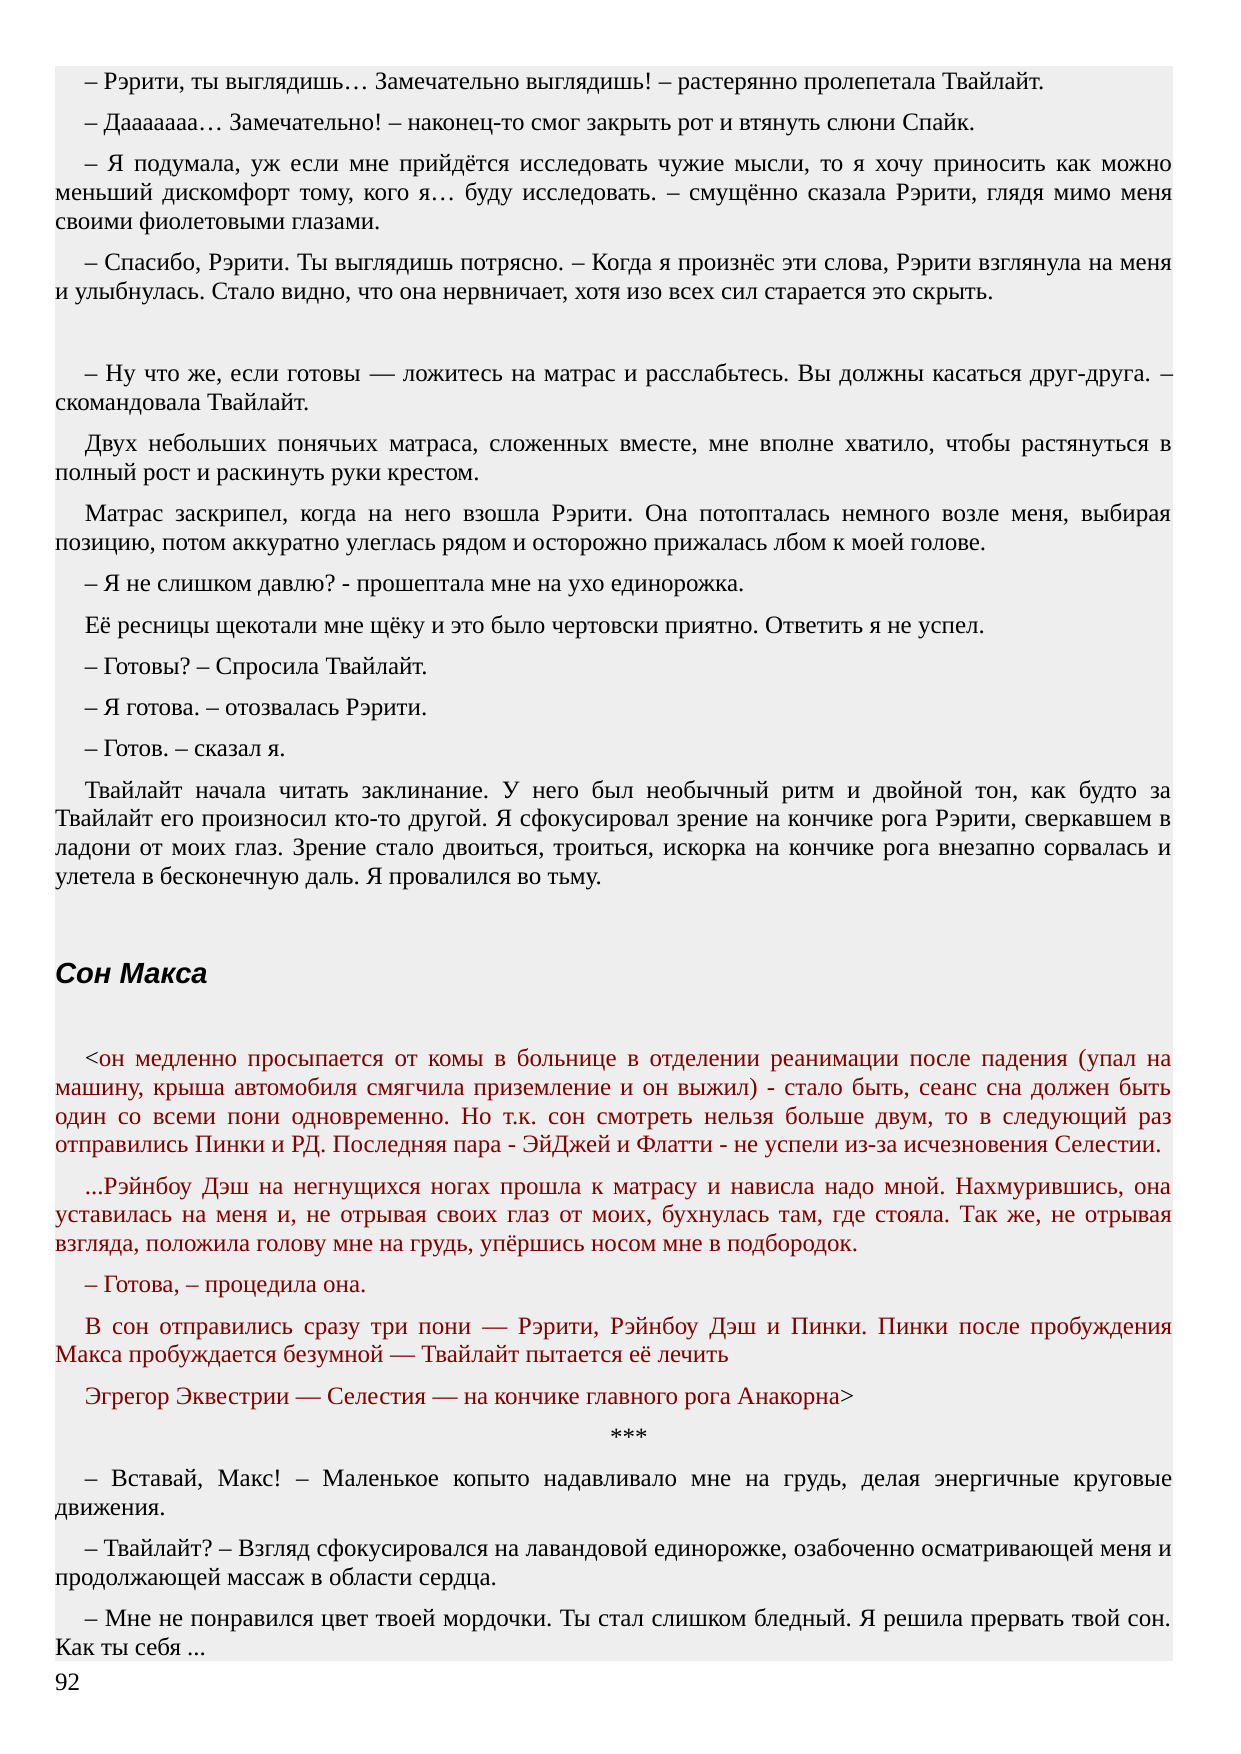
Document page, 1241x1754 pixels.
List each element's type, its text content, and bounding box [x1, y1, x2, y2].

subtitle Сон Макса [55, 956, 1173, 989]
text – Вставай, Макс! – Маленькое копыто надавливало мне на грудь, делая энергичные круговые движения. [55, 1463, 1173, 1521]
text – Твайлайт? – Взгляд сфокусировался на лавандовой единорожке, озабоченно осматривающей меня и продолжающей массаж в области сердца. [55, 1533, 1173, 1591]
text – Я готова. – отозвалась Рэрити. [55, 692, 1173, 721]
text Её ресницы щекотали мне щёку и это было чертовски приятно. Ответить я не успел. [55, 610, 1173, 638]
text В сон отправились сразу три пони — Рэрити, Рэйнбоу Дэш и Пинки. Пинки после пробуждения Макса пробуждается безумной — Твайлайт пытается её лечить [55, 1311, 1173, 1368]
text *** [55, 1422, 1173, 1451]
text – Спасибо, Рэрити. Ты выглядишь потрясно. – Когда я произнёс эти слова, Рэрити взглянула на меня и улыбнулась. Стало видно, что она нервничает, хотя изо всех сил старается это скрыть. [55, 247, 1173, 305]
text <он медленно просыпается от комы в больнице в отделении реанимации после падения (упал на машину, крыша автомобиля смягчила приземление и он выжил) - стало быть, сеанс сна должен быть один со всеми пони одновременно. Но т.к. сон смотреть нельзя больше двум, то в следующий раз отправились Пинки и РД. Последняя пара - ЭйДжей и Флатти - не успели из-за исчезновения Селестии. [55, 1043, 1173, 1158]
text – Я подумала, уж если мне прийдётся исследовать чужие мысли, то я хочу приносить как можно меньший дискомфорт тому, кого я… буду исследовать. – смущённо сказала Рэрити, глядя мимо меня своими фиолетовыми глазами. [55, 148, 1173, 235]
text ...Рэйнбоу Дэш на негнущихся ногах прошла к матрасу и нависла надо мной. Нахмурившись, она уставилась на меня и, не отрывая своих глаз от моих, бухнулась там, где стояла. Так же, не отрывая взгляда, положила голову мне на грудь, упёршись носом мне в подбородок. [55, 1171, 1173, 1257]
text – Готовы? – Спросила Твайлайт. [55, 651, 1173, 680]
text – Рэрити, ты выглядишь… Замечательно выглядишь! – растерянно пролепетала Твайлайт. [55, 66, 1173, 95]
text Эгрегор Эквестрии — Селестия — на кончике главного рога Анакорна> [55, 1381, 1173, 1409]
text – Готов. – сказал я. [55, 733, 1173, 762]
text Двух небольших понячьих матраса, сложенных вместе, мне вполне хватило, чтобы растянуться в полный рост и раскинуть руки крестом. [55, 428, 1173, 486]
text – Дааааааа… Замечательно! – наконец-то смог закрыть рот и втянуть слюни Спайк. [55, 107, 1173, 136]
text – Ну что же, если готовы — ложитесь на матрас и расслабьтесь. Вы должны касаться друг-друга. – скомандовала Твайлайт. [55, 358, 1173, 416]
text Твайлайт начала читать заклинание. У него был необычный ритм и двойной тон, как будто за Твайлайт его произносил кто-то другой. Я сфокусировал зрение на кончике рога Рэрити, сверкавшем в ладони от моих глаз. Зрение стало двоиться, троиться, искорка на кончике рога внезапно сорвалась и улетела в бесконечную даль. Я провалился во тьму. [55, 775, 1173, 890]
text – Мне не понравился цвет твоей мордочки. Ты стал слишком бледный. Я решила прервать твой сон. Как ты себя ... [55, 1603, 1173, 1661]
text – Я не слишком давлю? - прошептала мне на ухо единорожка. [55, 568, 1173, 597]
text Матрас заскрипел, когда на него взошла Рэрити. Она потопталась немного возле меня, выбирая позицию, потом аккуратно улеглась рядом и осторожно прижалась лбом к моей голове. [55, 498, 1173, 556]
text – Готова, – процедила она. [55, 1269, 1173, 1298]
